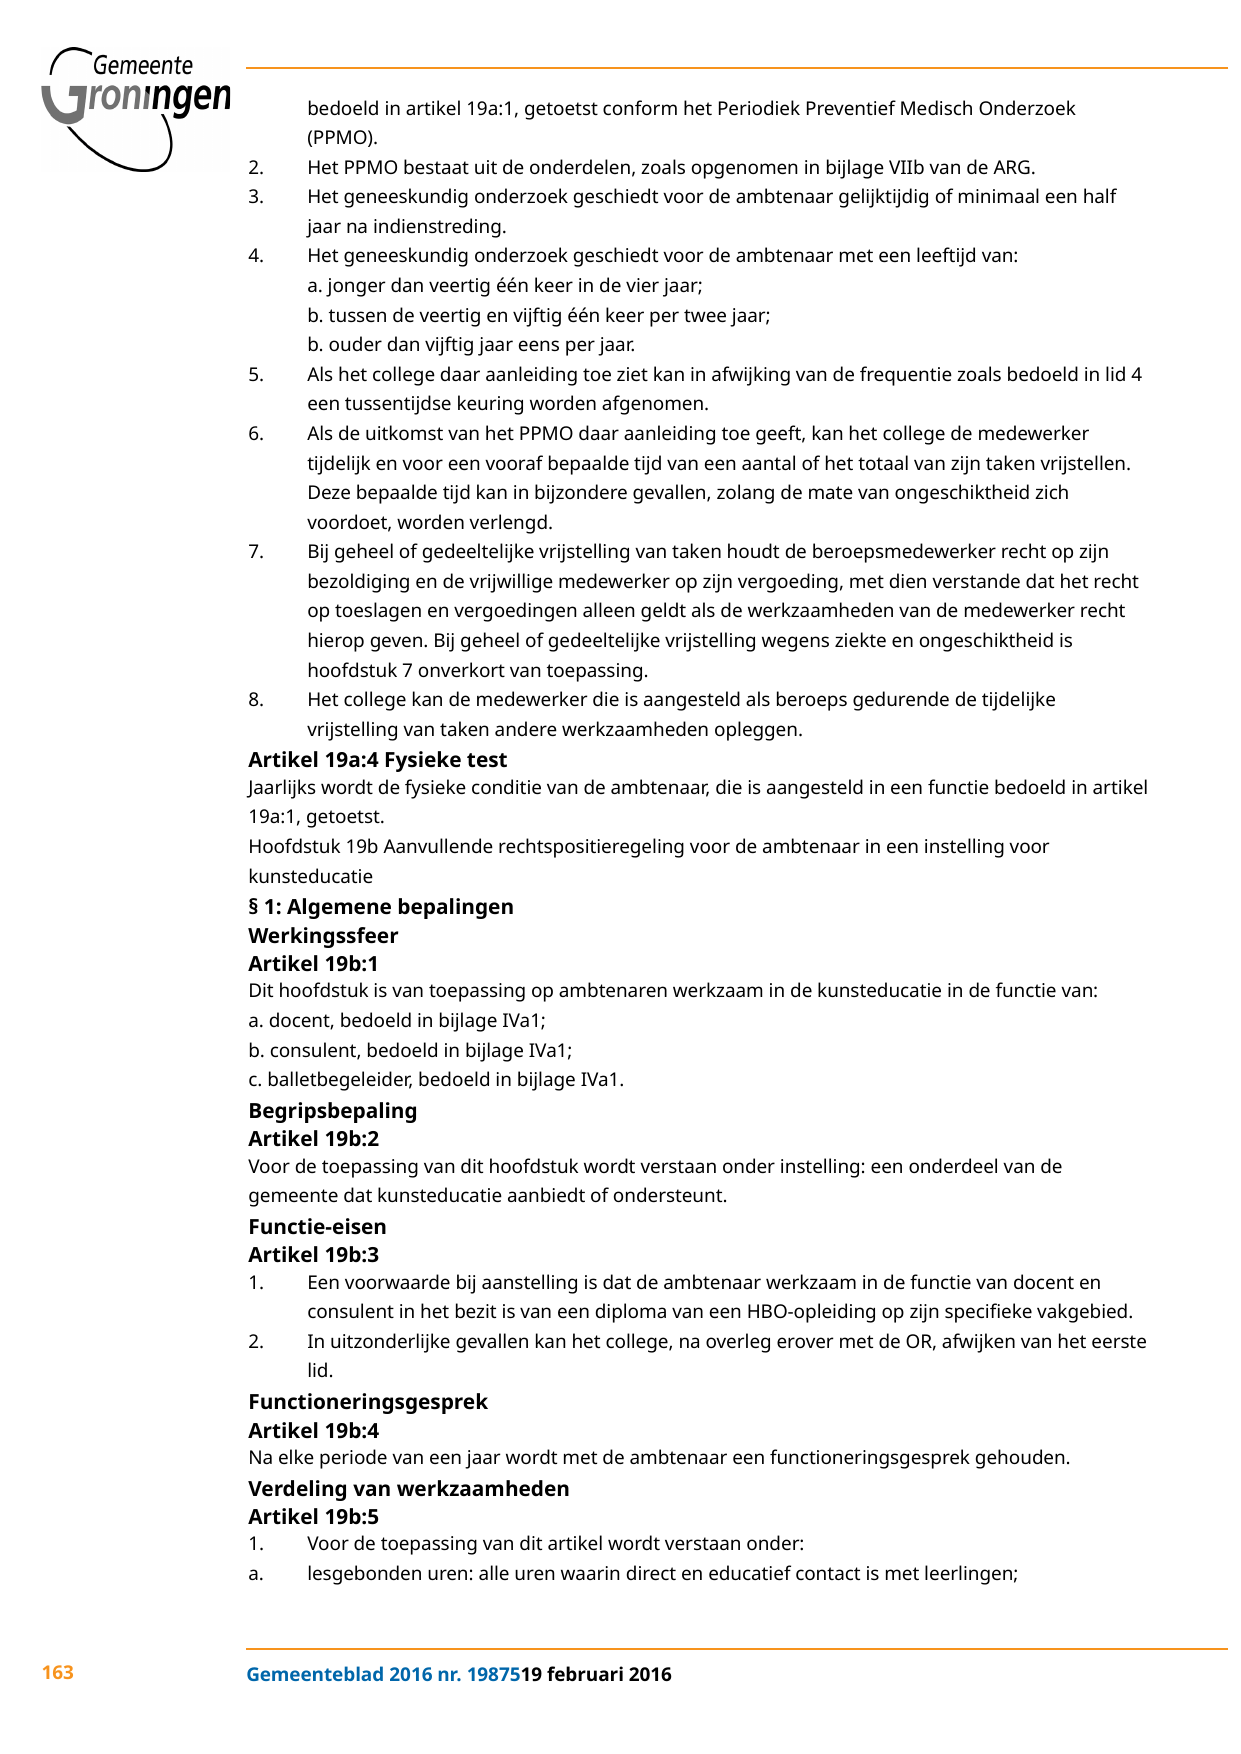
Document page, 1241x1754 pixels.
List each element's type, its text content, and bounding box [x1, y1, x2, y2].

list Als de uitkomst van het PPMO daar aanleiding toe geeft, kan het college de medewerker tijdelijk en voor een vooraf bepaalde tijd van een aantal of het totaal van zijn taken vrijstellen. Deze bepaalde tijd kan in bijzondere gevallen, zolang de mate van ongeschiktheid zich voordoet, worden verlengd. [248, 420, 1152, 535]
picture [41, 47, 231, 172]
list a. jonger dan veertig één keer in de vier jaar; [248, 272, 1152, 298]
text Na elke periode van een jaar wordt met de ambtenaar een functioneringsgesprek gehouden. [248, 1444, 1152, 1470]
list bedoeld in artikel 19a:1, getoetst conform het Periodiek Preventief Medisch Onderzoek (PPMO). [248, 95, 1152, 150]
text Functie-eisen [248, 1212, 1152, 1241]
text b. consulent, bedoeld in bijlage IVa1; [248, 1037, 1152, 1063]
list Voor de toepassing van dit artikel wordt verstaan onder: [248, 1531, 1152, 1556]
text Artikel 19b:3 [248, 1241, 1152, 1269]
text § 1: Algemene bepalingen [248, 892, 1152, 921]
list b. tussen de veertig en vijftig één keer per twee jaar; [248, 302, 1152, 328]
list Het geneeskundig onderzoek geschiedt voor de ambtenaar met een leeftijd van: [248, 243, 1152, 268]
text Verdeling van werkzaamheden [248, 1474, 1152, 1502]
list Bij geheel of gedeeltelijke vrijstelling van taken houdt de beroepsmedewerker recht op zijn bezoldiging en de vrijwillige medewerker op zijn vergoeding, met dien verstande dat het recht op toeslagen en vergoedingen alleen geldt als de werkzaamheden van de medewerker recht hierop geven. Bij geheel of gedeeltelijke vrijstelling wegens ziekte en ongeschiktheid is hoofdstuk 7 onverkort van toepassing. [248, 538, 1152, 683]
text Werkingssfeer [248, 921, 1152, 949]
text a. docent, bedoeld in bijlage IVa1; [248, 1007, 1152, 1033]
text Artikel 19b:2 [248, 1124, 1152, 1153]
text Jaarlijks wordt de fysieke conditie van de ambtenaar, die is aangesteld in een functie bedoeld in artikel 19a:1, getoetst. [248, 774, 1152, 829]
text Dit hoofdstuk is van toepassing op ambtenaren werkzaam in de kunsteducatie in de functie van: [248, 978, 1152, 1003]
list In uitzonderlijke gevallen kan het college, na overleg erover met de OR, afwijken van het eerste lid. [248, 1328, 1152, 1383]
list Een voorwaarde bij aanstelling is dat de ambtenaar werkzaam in de functie van docent en consulent in het bezit is van een diploma van een HBO-opleiding op zijn specifieke vakgebied. [248, 1269, 1152, 1324]
text Artikel 19a:4 Fysieke test [248, 746, 1152, 774]
text Artikel 19b:4 [248, 1416, 1152, 1444]
text Artikel 19b:1 [248, 949, 1152, 978]
list Het PPMO bestaat uit de onderdelen, zoals opgenomen in bijlage VIIb van de ARG. [248, 154, 1152, 180]
text c. balletbegeleider, bedoeld in bijlage IVa1. [248, 1066, 1152, 1092]
text Voor de toepassing van dit hoofdstuk wordt verstaan onder instelling: een onderdeel van de gemeente dat kunsteducatie aanbiedt of ondersteunt. [248, 1153, 1152, 1208]
text Artikel 19b:5 [248, 1502, 1152, 1531]
list lesgebonden uren: alle uren waarin direct en educatief contact is met leerlingen; [248, 1560, 1152, 1586]
text Functioneringsgesprek [248, 1387, 1152, 1416]
list Het college kan de medewerker die is aangesteld als beroeps gedurende de tijdelijke vrijstelling van taken andere werkzaamheden opleggen. [248, 686, 1152, 742]
list Als het college daar aanleiding toe ziet kan in afwijking van de frequentie zoals bedoeld in lid 4 een tussentijdse keuring worden afgenomen. [248, 361, 1152, 416]
text Begripsbepaling [248, 1096, 1152, 1124]
list b. ouder dan vijftig jaar eens per jaar. [248, 331, 1152, 357]
text Hoofdstuk 19b Aanvullende rechtspositieregeling voor de ambtenaar in een instelling voor kunsteducatie [248, 833, 1152, 888]
list Het geneeskundig onderzoek geschiedt voor de ambtenaar gelijktijdig of minimaal een half jaar na indienstreding. [248, 183, 1152, 239]
